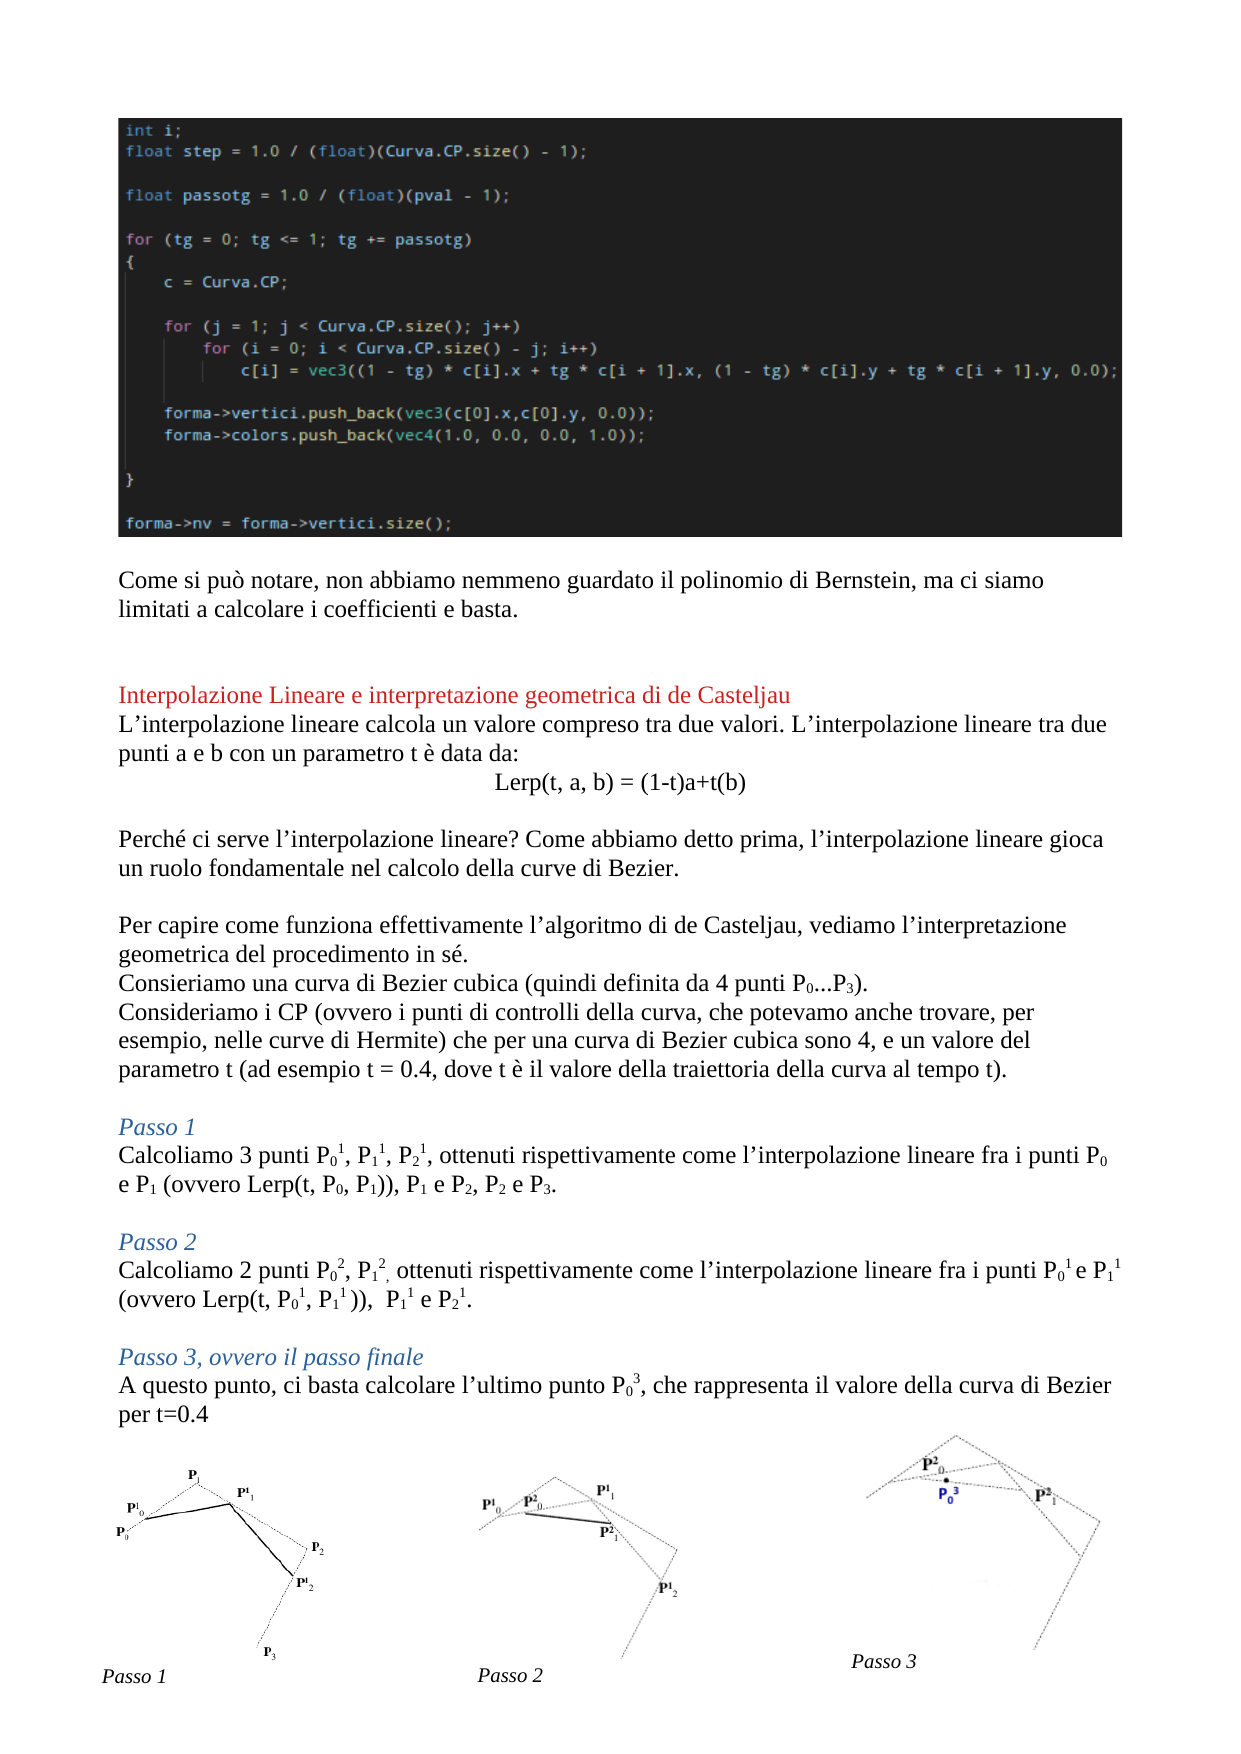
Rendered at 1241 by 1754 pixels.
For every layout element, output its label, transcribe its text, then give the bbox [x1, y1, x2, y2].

text Consieriamo una curva di Bezier cubica (quindi definita da 4 punti P0...P3). [118, 968, 1122, 997]
text Passo 2 [477, 1663, 679, 1687]
text [102, 1454, 329, 1466]
text A questo punto, ci basta calcolare l’ultimo punto P03, che rappresenta il valore della curva di Bezier per t=0.4 [118, 1370, 1122, 1432]
text Come si può notare, non abbiamo nemmeno guardato il polinomio di Bernstein, ma ci siamo limitati a calcolare i coefficienti e basta. [118, 565, 1122, 623]
text L’interpolazione lineare calcola un valore compreso tra due valori. L’interpolazione lineare tra due punti a e b con un parametro t è data da: [118, 709, 1122, 767]
text Lerp(t, a, b) = (1-t)a+t(b) [118, 767, 1122, 795]
text Passo 3, ovvero il passo finale [118, 1342, 1122, 1370]
picture [101, 1466, 330, 1664]
text Perché ci serve l’interpolazione lineare? Come abbiamo detto prima, l’interpolazione lineare gioca un ruolo fondamentale nel calcolo della curve di Bezier. [118, 824, 1122, 882]
text Per capire come funziona effettivamente l’algoritmo di de Casteljau, vediamo l’interpretazione geometrica del procedimento in sé. [118, 910, 1122, 968]
text Calcoliamo 3 punti P01, P11, P21, ottenuti rispettivamente come l’interpolazione lineare fra i punti P0 e P1 (ovvero Lerp(t, P0, P1)), P1 e P2, P2 e P3. [118, 1140, 1122, 1198]
picture [851, 1432, 1107, 1650]
text [477, 1462, 679, 1475]
text Calcoliamo 2 punti P02, P12, ottenuti rispettivamente come l’interpolazione lineare fra i punti P01 e P11 (ovvero Lerp(t, P01, P11 )), P11 e P21. [118, 1255, 1122, 1313]
text Passo 2 [118, 1227, 1122, 1255]
text Passo 3 [851, 1650, 1106, 1673]
text Passo 1 [102, 1664, 329, 1688]
picture [477, 1475, 680, 1663]
text Interpolazione Lineare e interpretazione geometrica di de Casteljau [118, 680, 1122, 709]
picture [118, 118, 1123, 537]
text Passo 1 [118, 1112, 1122, 1140]
text Consideriamo i CP (ovvero i punti di controlli della curva, che potevamo anche trovare, per esempio, nelle curve di Hermite) che per una curva di Bezier cubica sono 4, e un valore del parametro t (ad esempio t = 0.4, dove t è il valore della traiettoria della curva al tempo t). [118, 997, 1122, 1083]
